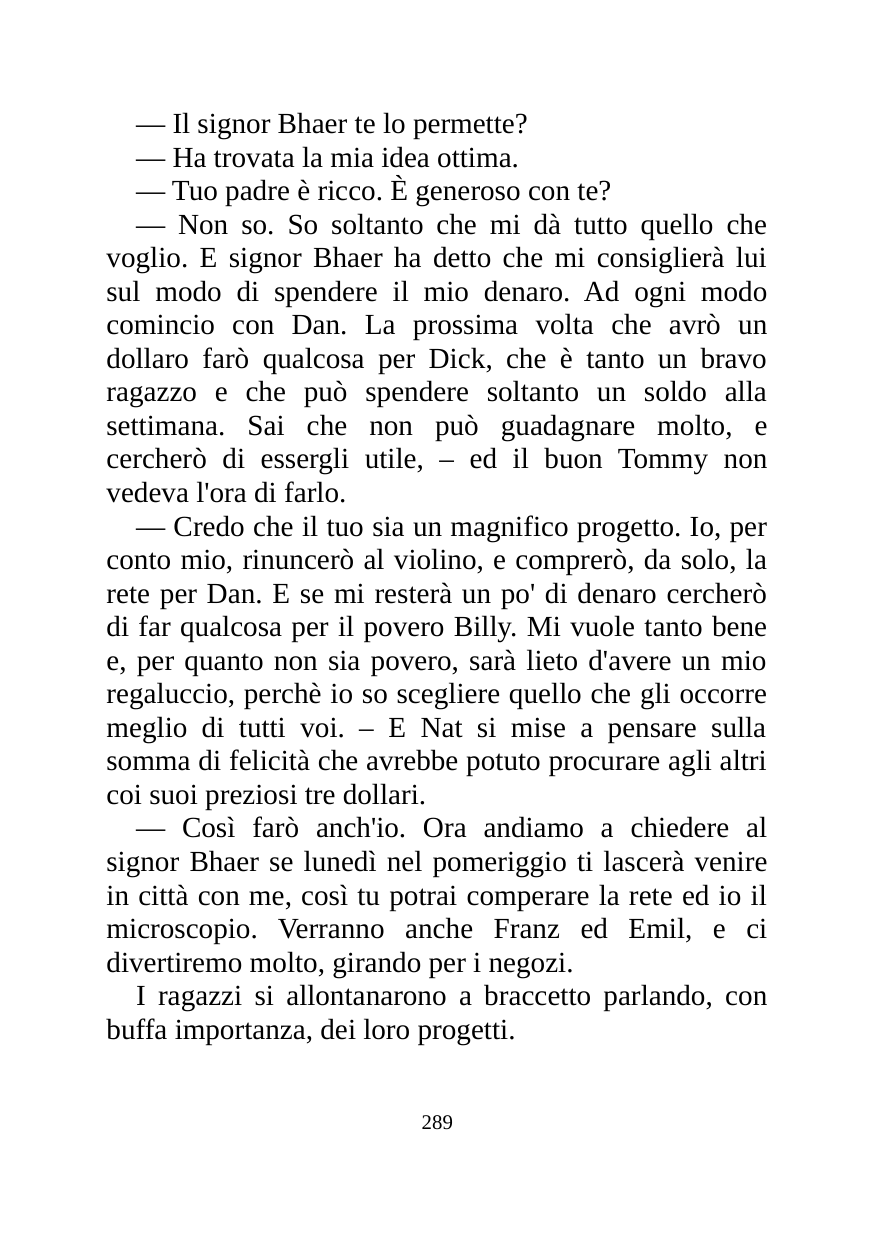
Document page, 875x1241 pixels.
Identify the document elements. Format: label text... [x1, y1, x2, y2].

text — Il signor Bhaer te lo permette? [106, 106, 768, 140]
text I ragazzi si allontanarono a braccetto parlando, con buffa importanza, dei loro progetti. [106, 978, 768, 1045]
text — Non so. So soltanto che mi dà tutto quello che voglio. E signor Bhaer ha detto che mi consiglierà lui sul modo di spendere il mio denaro. Ad ogni modo comincio con Dan. La prossima volta che avrò un dollaro farò qualcosa per Dick, che è tanto un bravo ragazzo e che può spendere soltanto un soldo alla settimana. Sai che non può guadagnare molto, e cercherò di essergli utile, – ed il buon Tommy non vedeva l'ora di farlo. [106, 207, 768, 509]
text — Credo che il tuo sia un magnifico progetto. Io, per conto mio, rinuncerò al violino, e comprerò, da solo, la rete per Dan. E se mi resterà un po' di denaro cercherò di far qualcosa per il povero Billy. Mi vuole tanto bene e, per quanto non sia povero, sarà lieto d'avere un mio regaluccio, perchè io so scegliere quello che gli occorre meglio di tutti voi. – E Nat si mise a pensare sulla somma di felicità che avrebbe potuto procurare agli altri coi suoi preziosi tre dollari. [106, 509, 768, 811]
text — Così farò anch'io. Ora andiamo a chiedere al signor Bhaer se lunedì nel pomeriggio ti lascerà venire in città con me, così tu potrai comperare la rete ed io il microscopio. Verranno anche Franz ed Emil, e ci divertiremo molto, girando per i negozi. [106, 811, 768, 978]
text — Ha trovata la mia idea ottima. [106, 140, 768, 173]
text — Tuo padre è ricco. È generoso con te? [106, 173, 768, 207]
